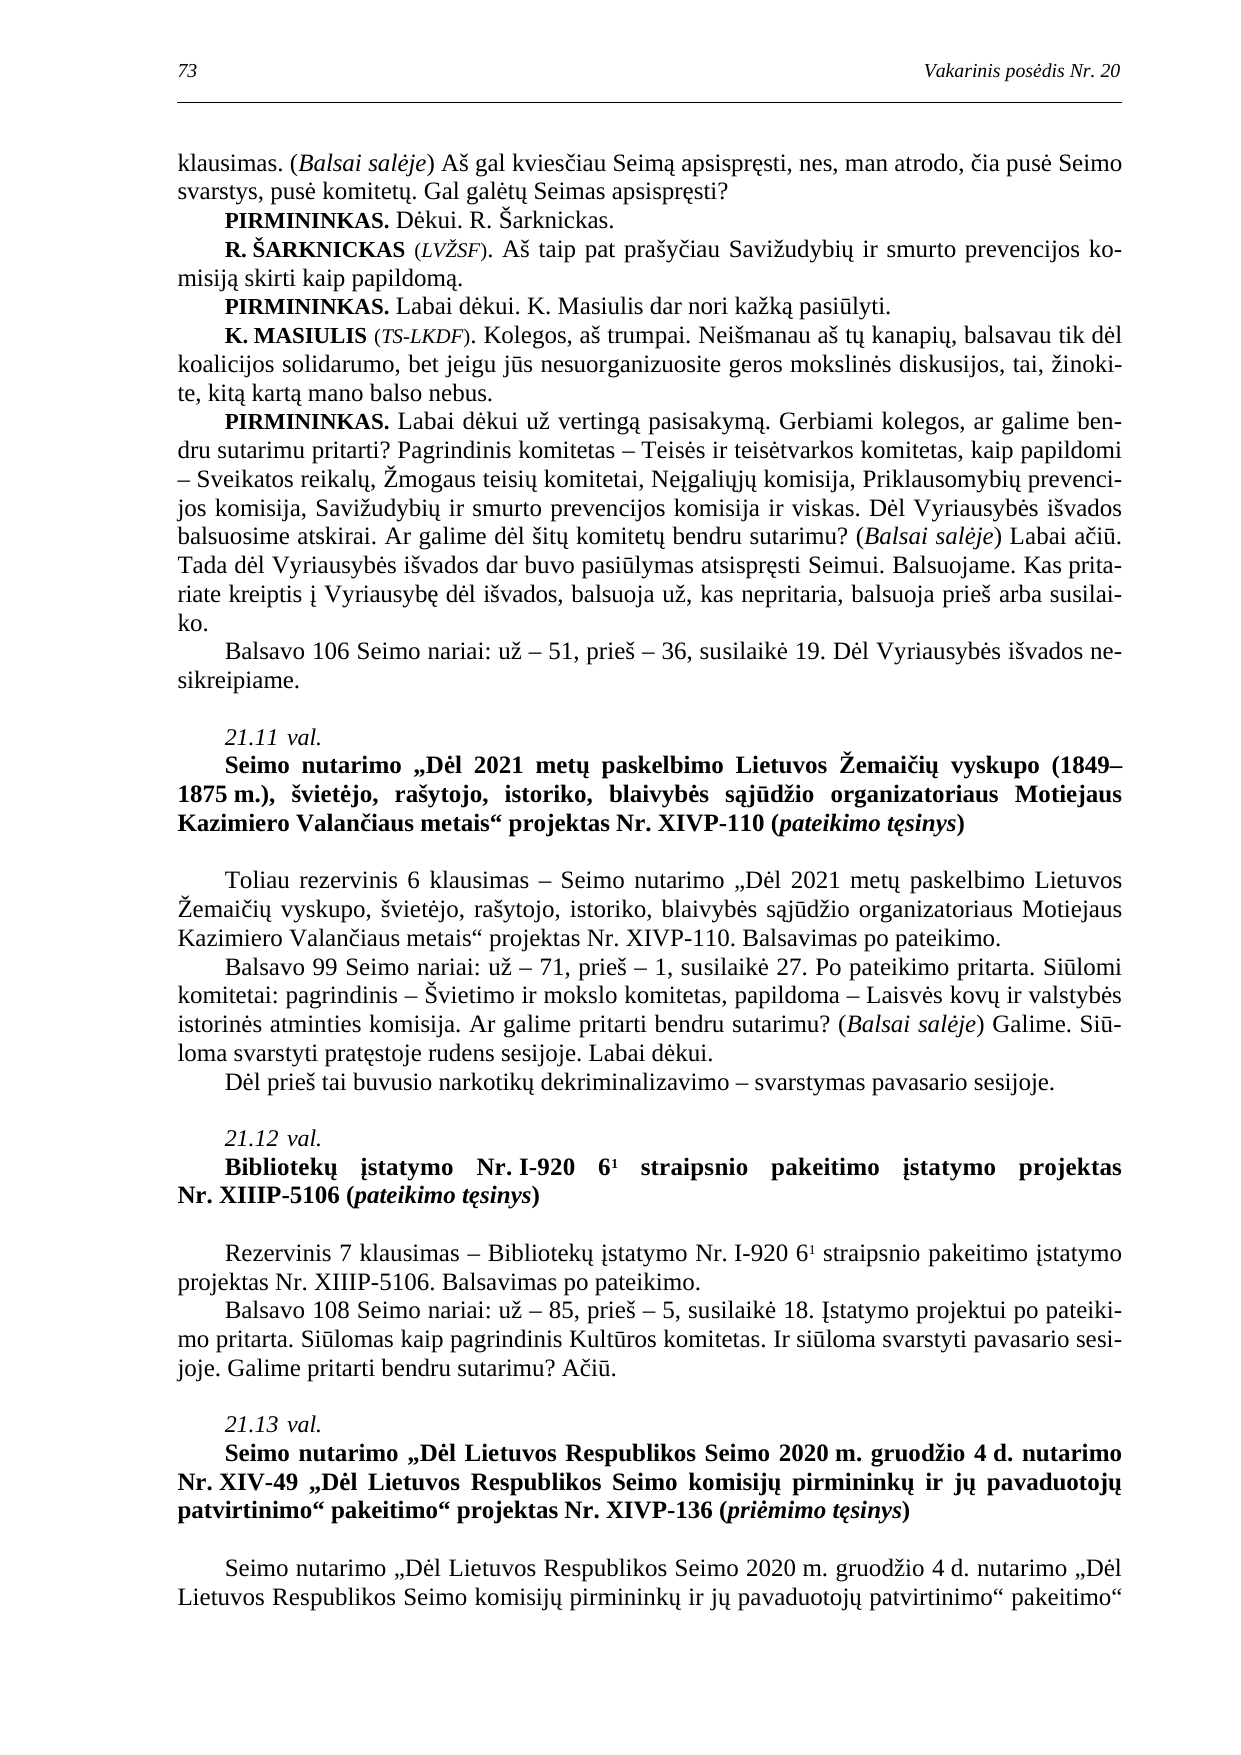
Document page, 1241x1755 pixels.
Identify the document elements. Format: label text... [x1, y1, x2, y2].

text Bal­sa­vo 106 Sei­mo na­riai: už – 51, prieš – 36, su­si­lai­kė 19. Dėl Vy­riau­sy­bės iš­va­dos ne­si­krei­pia­me. [177, 636, 1122, 694]
text Bib­lio­te­kų įsta­ty­mo Nr. I-920 61 straips­nio pa­kei­ti­mo įsta­ty­mo pro­jek­tas Nr. XIIIP-5106 (pa­tei­ki­mo tę­si­nys) [177, 1152, 1122, 1209]
text Re­zer­vi­nis 7 klau­si­mas – Bib­lio­te­kų įsta­ty­mo Nr. I-920 61 straips­nio pa­kei­ti­mo įsta­ty­mo pro­jek­tas Nr. XIIIP-5106. Bal­sa­vi­mas po pa­tei­ki­mo. [177, 1238, 1122, 1295]
text Dėl prieš tai bu­vu­sio nar­ko­ti­kų dek­ri­mi­na­li­za­vi­mo – svars­ty­mas pa­va­sa­rio se­si­jo­je. [177, 1067, 1122, 1095]
text PIRMININKAS. Dė­kui. R. Šar­knic­kas. [177, 205, 1122, 234]
text 21.11 val. [224, 723, 1122, 750]
text 21.12 val. [224, 1124, 1122, 1152]
text 21.13 val. [224, 1410, 1122, 1438]
text Sei­mo nu­ta­ri­mo „Dėl Lie­tu­vos Res­pub­li­kos Sei­mo 2020 m. gruo­džio 4 d. nu­ta­ri­mo „Dėl Lie­tu­vos Res­pub­li­kos Sei­mo ko­mi­si­jų pir­mi­nin­kų ir jų pa­va­duo­to­jų pa­tvir­ti­ni­mo“ pa­kei­ti­mo“ [177, 1553, 1122, 1611]
text klau­si­mas. (Bal­sai sa­lė­je) Aš gal kvies­čiau Sei­mą ap­si­spręs­ti, nes, man at­ro­do, čia pu­sė Sei­mo svars­tys, pu­sė ko­mi­te­tų. Gal ga­lė­tų Sei­mas ap­si­spręs­ti? [177, 148, 1122, 205]
text Bal­sa­vo 108 Sei­mo na­riai: už – 85, prieš – 5, su­si­lai­kė 18. Įsta­ty­mo pro­jek­tui po pa­tei­ki­mo pri­tar­ta. Siū­lo­mas kaip pa­grin­di­nis Kul­tū­ros ko­mi­te­tas. Ir siū­lo­ma svars­ty­ti pa­va­sa­rio se­si­jo­je. Ga­li­me pri­tar­ti ben­dru su­ta­ri­mu? Ačiū. [177, 1295, 1122, 1382]
text To­liau re­zer­vi­nis 6 klau­si­mas – Sei­mo nu­ta­ri­mo „Dėl 2021 me­tų pa­skel­bi­mo Lie­tu­vos Že­mai­čių vys­ku­po, švie­tė­jo, ra­šy­to­jo, is­to­ri­ko, blai­vy­bės są­jū­džio or­ga­ni­za­to­riaus Mo­tie­jaus Ka­zi­mie­ro Va­lan­čiaus me­tais“ pro­jek­tas Nr. XIVP-110. Bal­sa­vi­mas po pa­tei­ki­mo. [177, 865, 1122, 952]
text Sei­mo nu­ta­ri­mo „Dėl 2021 me­tų pa­skel­bi­mo Lie­tu­vos Že­mai­čių vys­ku­po (1849–1875 m.), švie­tė­jo, ra­šy­to­jo, is­to­ri­ko, blai­vy­bės są­jū­džio or­ga­ni­za­to­riaus Mo­tie­jaus Kazimie­ro Va­lan­čiaus me­tais“ pro­jek­tas Nr. XIVP-110 (pa­tei­ki­mo tę­si­nys) [177, 750, 1122, 837]
text PIRMININKAS. La­bai dė­kui. K. Ma­siu­lis dar no­ri kaž­ką pa­siū­ly­ti. [177, 291, 1122, 320]
text PIRMININKAS. La­bai dė­kui už ver­tin­gą pa­si­sa­ky­mą. Ger­bia­mi ko­le­gos, ar ga­li­me ben­dru su­ta­ri­mu pri­tar­ti? Pa­grin­di­nis ko­mi­te­tas – Tei­sės ir tei­sėt­var­kos ko­mi­te­tas, kaip pa­pil­do­mi – Svei­ka­tos rei­ka­lų, Žmo­gaus tei­sių ko­mi­te­tai, Ne­įga­lių­jų ko­mi­si­ja, Pri­klau­so­my­bių pre­ven­ci­jos ko­mi­si­ja, Sa­vi­žu­dy­bių ir smur­to pre­ven­ci­jos ko­mi­si­ja ir vis­kas. Dėl Vy­riau­sy­bės iš­va­dos bal­suo­si­me at­ski­rai. Ar ga­li­me dėl ši­tų ko­mi­te­tų ben­dru su­ta­ri­mu? (Bal­sai sa­lė­je) La­bai ačiū. Ta­da dėl Vy­riau­sy­bės iš­va­dos dar bu­vo pa­siū­ly­mas at­si­spręs­ti Sei­mui. Bal­suo­ja­me. Kas pri­ta­ria­te kreip­tis į Vy­riau­sy­bę dėl iš­va­dos, bal­suo­ja už, kas ne­pri­ta­ria, bal­suo­ja prieš ar­ba su­si­lai­ko. [177, 406, 1122, 636]
text K. MASIULIS (TS-LKDF). Ko­le­gos, aš trum­pai. Ne­iš­ma­nau aš tų ka­na­pių, bal­sa­vau tik dėl ko­a­li­ci­jos so­li­da­ru­mo, bet jei­gu jūs ne­suor­ga­ni­zuo­si­te ge­ros moks­li­nės dis­ku­si­jos, tai, ži­no­ki­te, ki­tą kar­tą ma­no bal­so ne­bus. [177, 320, 1122, 406]
text R. ŠARKNICKAS (LVŽSF). Aš taip pat pra­šy­čiau Sa­vi­žu­dy­bių ir smur­to pre­ven­ci­jos ko­mi­si­ją skir­ti kaip pa­pil­do­mą. [177, 234, 1122, 291]
text Sei­mo nu­ta­ri­mo „Dėl Lie­tu­vos Res­pub­li­kos Sei­mo 2020 m. gruo­džio 4 d. nu­ta­ri­mo Nr. XIV-49 „Dėl Lie­tu­vos Res­pub­li­kos Sei­mo ko­mi­si­jų pir­mi­nin­kų ir jų pa­va­duo­to­jų patvir­ti­ni­mo“ pa­kei­ti­mo“ pro­jek­tas Nr. XIVP-136 (pri­ėmi­mo tę­si­nys) [177, 1438, 1122, 1524]
text Bal­sa­vo 99 Sei­mo na­riai: už – 71, prieš – 1, su­si­lai­kė 27. Po pa­tei­ki­mo pri­tar­ta. Siū­lo­mi ko­mi­te­tai: pa­grin­di­nis – Švie­ti­mo ir moks­lo ko­mi­te­tas, pa­pil­do­ma – Lais­vės ko­vų ir vals­ty­bės is­to­ri­nės at­min­ties ko­mi­si­ja. Ar ga­li­me pri­tar­ti ben­dru su­ta­ri­mu? (Bal­sai sa­lė­je) Ga­li­me. Siū­lo­ma svars­ty­ti pra­tęs­to­je ru­dens se­si­jo­je. La­bai dė­kui. [177, 952, 1122, 1067]
